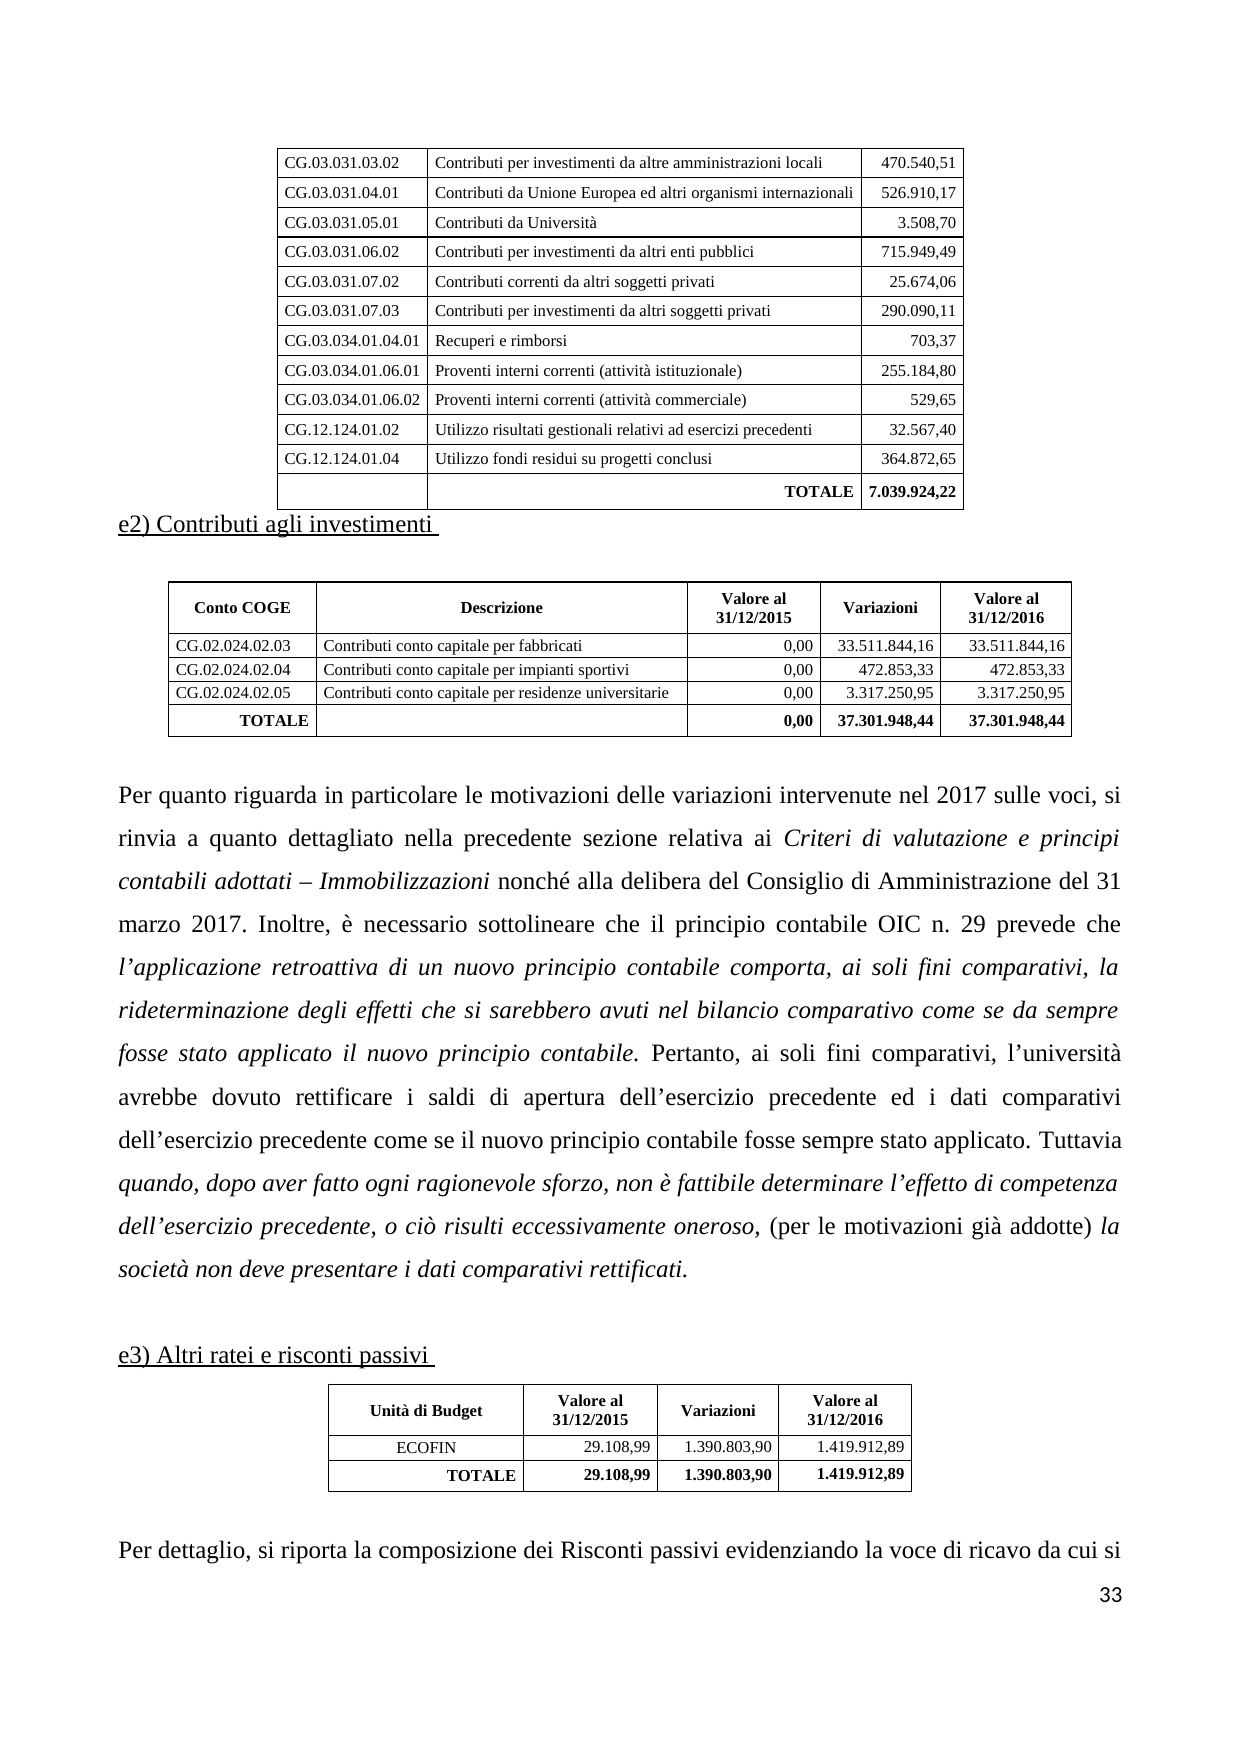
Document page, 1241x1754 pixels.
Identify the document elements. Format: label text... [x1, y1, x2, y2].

table_cell 364.872,65 [862, 445, 963, 473]
table_header Valore al 31/12/2015 [688, 583, 820, 633]
table_cell CG.03.034.01.04.01 [278, 326, 427, 355]
table_cell 255.184,80 [862, 356, 963, 384]
table_cell Utilizzo fondi residui su progetti conclusi [428, 445, 861, 473]
table_cell Contributi correnti da altri soggetti privati [428, 267, 861, 296]
table_cell 32.567,40 [862, 415, 963, 443]
table_cell Contributi da Università [428, 208, 861, 236]
table_cell CG.02.024.02.03 [169, 634, 316, 657]
table_cell CG.12.124.01.02 [278, 415, 427, 443]
table_cell 715.949,49 [862, 238, 963, 266]
table_cell 33.511.844,16 [941, 634, 1071, 657]
table_cell TOTALE [329, 1461, 523, 1491]
text e2) Contributi agli investimenti [118, 509, 1122, 538]
table_cell [317, 705, 687, 736]
table_cell CG.03.034.01.06.02 [278, 385, 427, 414]
table_cell CG.03.034.01.06.01 [278, 356, 427, 384]
text e3) Altri ratei e risconti passivi [118, 1340, 1122, 1369]
table_cell ECOFIN [329, 1436, 523, 1459]
text Per dettaglio, si riporta la composizione dei Risconti passivi evidenziando la voce di ricavo da cui si [118, 1535, 1122, 1564]
table_cell Contributi per investimenti da altri enti pubblici [428, 238, 861, 266]
table_cell TOTALE [428, 474, 861, 508]
table_header Conto COGE [169, 583, 316, 633]
table_cell CG.03.031.03.02 [278, 149, 427, 177]
table_cell 529,65 [862, 385, 963, 414]
table_cell 37.301.948,44 [941, 705, 1071, 736]
text Per quanto riguarda in particolare le motivazioni delle variazioni intervenute nel 2017 sulle voci, si rinvia a quanto dettagliato nella precedente sezione relativa ai Criteri di valutazione e principi contabili adottati – Immobilizzazioni nonché alla delibera del Consiglio di Amministrazione del 31 marzo 2017. Inoltre, è necessario sottolineare che il principio contabile OIC n. 29 prevede che l’applicazione retroattiva di un nuovo principio contabile comporta, ai soli fini comparativi, la rideterminazione degli effetti che si sarebbero avuti nel bilancio comparativo come se da sempre fosse stato applicato il nuovo principio contabile. Pertanto, ai soli fini comparativi, l’università avrebbe dovuto rettificare i saldi di apertura dell’esercizio precedente ed i dati comparativi dell’esercizio precedente come se il nuovo principio contabile fosse sempre stato applicato. Tuttavia quando, dopo aver fatto ogni ragionevole sforzo, non è fattibile determinare l’effetto di competenza dell’esercizio precedente, o ciò risulti eccessivamente oneroso, (per le motivazioni già addotte) la società non deve presentare i dati comparativi rettificati. [118, 780, 1122, 1283]
table_cell 0,00 [688, 658, 820, 681]
table_cell 33.511.844,16 [821, 634, 940, 657]
table_cell [278, 474, 427, 508]
table_cell Proventi interni correnti (attività istituzionale) [428, 356, 861, 384]
table_cell 470.540,51 [862, 149, 963, 177]
table_cell 25.674,06 [862, 267, 963, 296]
table_cell Recuperi e rimborsi [428, 326, 861, 355]
table_cell 0,00 [688, 705, 820, 736]
table_cell 3.508,70 [862, 208, 963, 236]
table_cell 7.039.924,22 [862, 474, 963, 508]
table_cell 1.419.912,89 [779, 1461, 911, 1491]
table_cell 3.317.250,95 [821, 682, 940, 704]
table_cell Contributi conto capitale per impianti sportivi [317, 658, 687, 681]
table_cell CG.02.024.02.05 [169, 682, 316, 704]
table_cell CG.03.031.06.02 [278, 238, 427, 266]
table_cell CG.03.031.07.02 [278, 267, 427, 296]
table_cell CG.03.031.04.01 [278, 178, 427, 207]
table_header Valore al 31/12/2016 [941, 583, 1071, 633]
table_cell Contributi per investimenti da altre amministrazioni locali [428, 149, 861, 177]
table_cell 0,00 [688, 682, 820, 704]
table_cell TOTALE [169, 705, 316, 736]
table_cell 29.108,99 [524, 1461, 657, 1491]
table_header Descrizione [317, 583, 687, 633]
table_cell Contributi da Unione Europea ed altri organismi internazionali [428, 178, 861, 207]
table_cell Contributi conto capitale per residenze universitarie [317, 682, 687, 704]
table_cell Contributi conto capitale per fabbricati [317, 634, 687, 657]
table_cell 1.390.803,90 [658, 1436, 778, 1459]
table_cell CG.12.124.01.04 [278, 445, 427, 473]
table_cell 1.419.912,89 [779, 1436, 911, 1459]
table_cell 1.390.803,90 [658, 1461, 778, 1491]
table_cell Utilizzo risultati gestionali relativi ad esercizi precedenti [428, 415, 861, 443]
table_cell CG.03.031.05.01 [278, 208, 427, 236]
table_header Variazioni [658, 1385, 778, 1435]
table_cell 29.108,99 [524, 1436, 657, 1459]
table_cell 0,00 [688, 634, 820, 657]
table_header Valore al 31/12/2016 [779, 1385, 911, 1435]
table_cell Contributi per investimenti da altri soggetti privati [428, 297, 861, 325]
table_cell 472.853,33 [941, 658, 1071, 681]
table_cell 3.317.250,95 [941, 682, 1071, 704]
table_cell 472.853,33 [821, 658, 940, 681]
table_cell 526.910,17 [862, 178, 963, 207]
table_cell CG.02.024.02.04 [169, 658, 316, 681]
table_header Valore al 31/12/2015 [524, 1385, 657, 1435]
table_header Variazioni [821, 583, 940, 633]
table_cell 290.090,11 [862, 297, 963, 325]
table_header Unità di Budget [329, 1385, 523, 1435]
table_cell 703,37 [862, 326, 963, 355]
table_cell 37.301.948,44 [821, 705, 940, 736]
table_cell CG.03.031.07.03 [278, 297, 427, 325]
table_cell Proventi interni correnti (attività commerciale) [428, 385, 861, 414]
